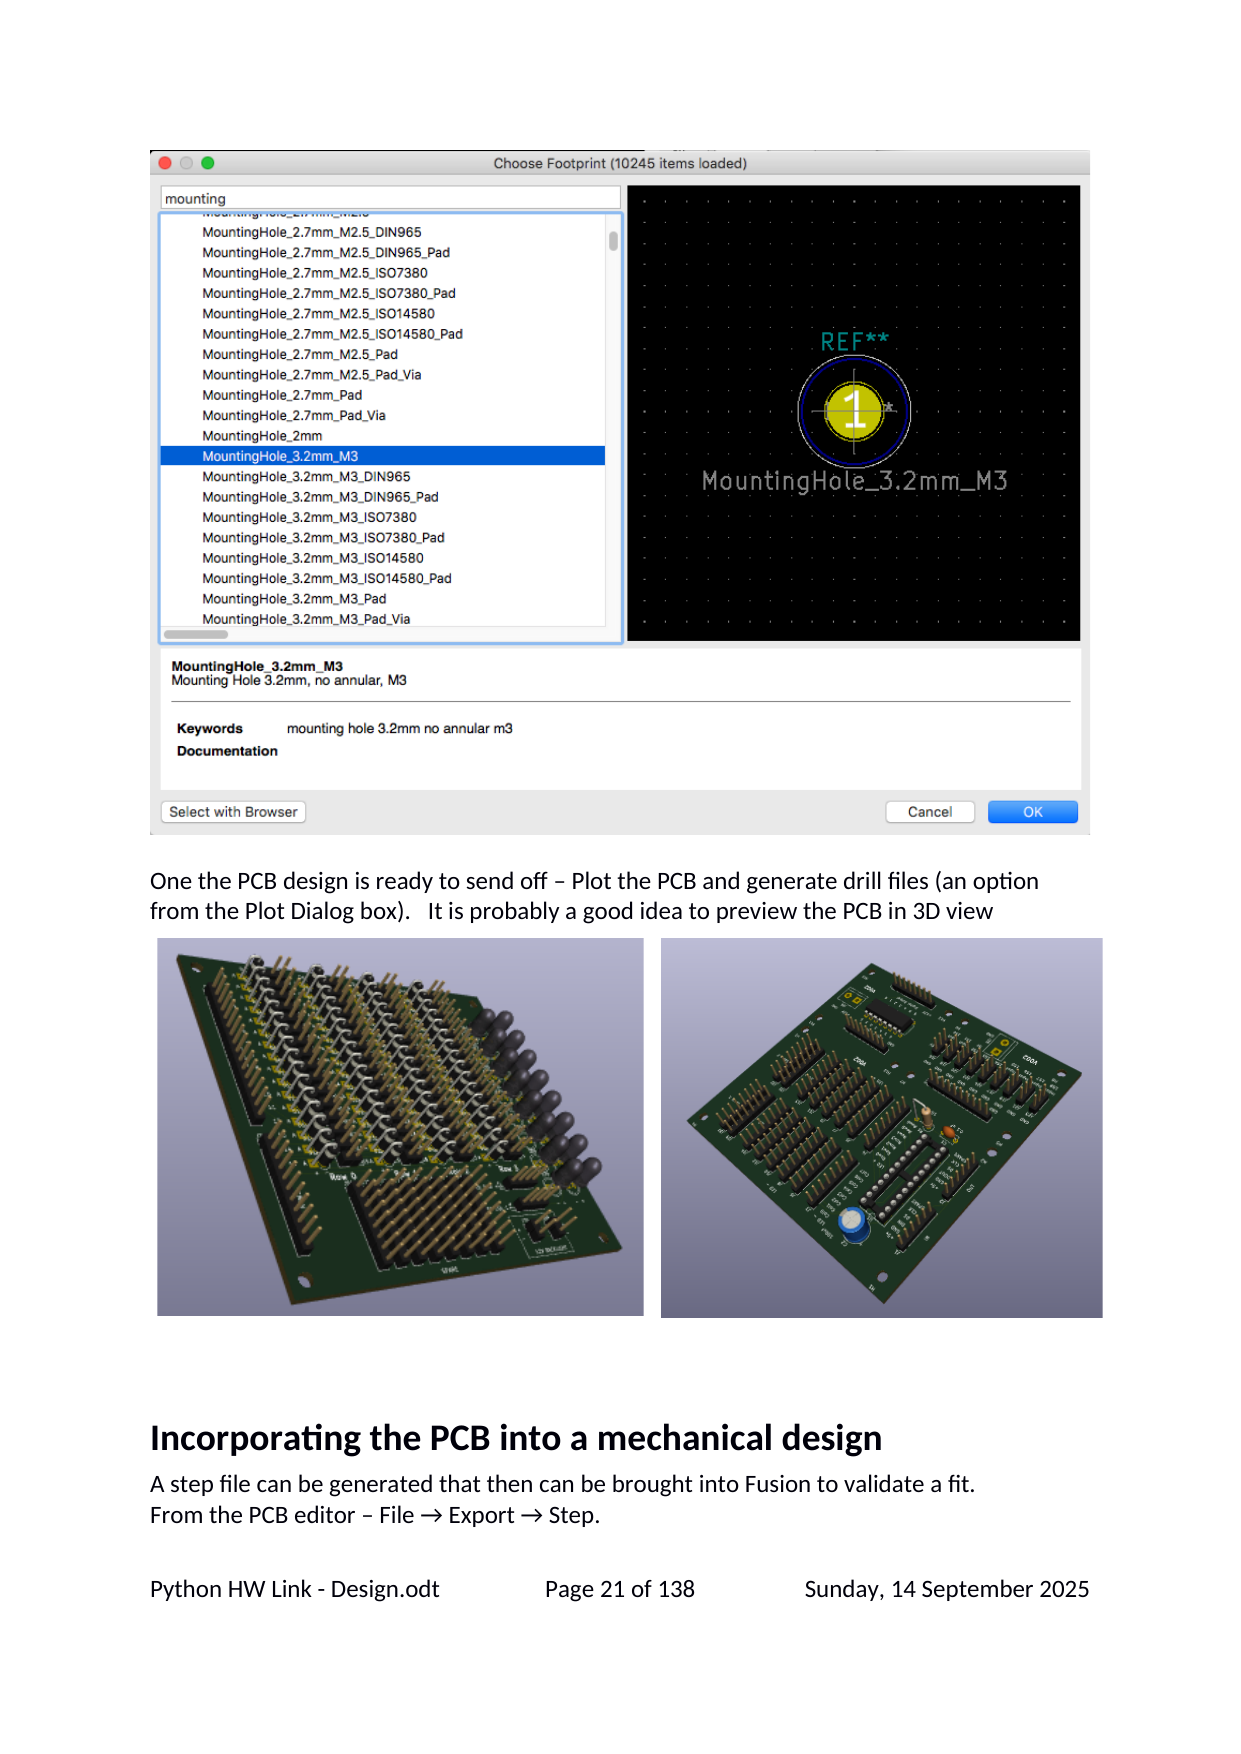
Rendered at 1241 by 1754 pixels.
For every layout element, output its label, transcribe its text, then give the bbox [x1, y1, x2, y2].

picture [661, 938, 1103, 1318]
text One the PCB design is ready to send off – Plot the PCB and generate drill files (an option from the Plot Dialog box). It is probably a good idea to preview the PCB in 3D view [150, 865, 1090, 926]
picture [157, 938, 644, 1316]
text A step file can be generated that then can be brought into Fusion to validate a fit. [150, 1468, 1090, 1499]
subtitle Incorporating the PCB into a mechanical design [150, 1414, 1090, 1460]
text From the PCB editor – File → Export → Step. [150, 1499, 1090, 1529]
picture [150, 150, 1091, 835]
